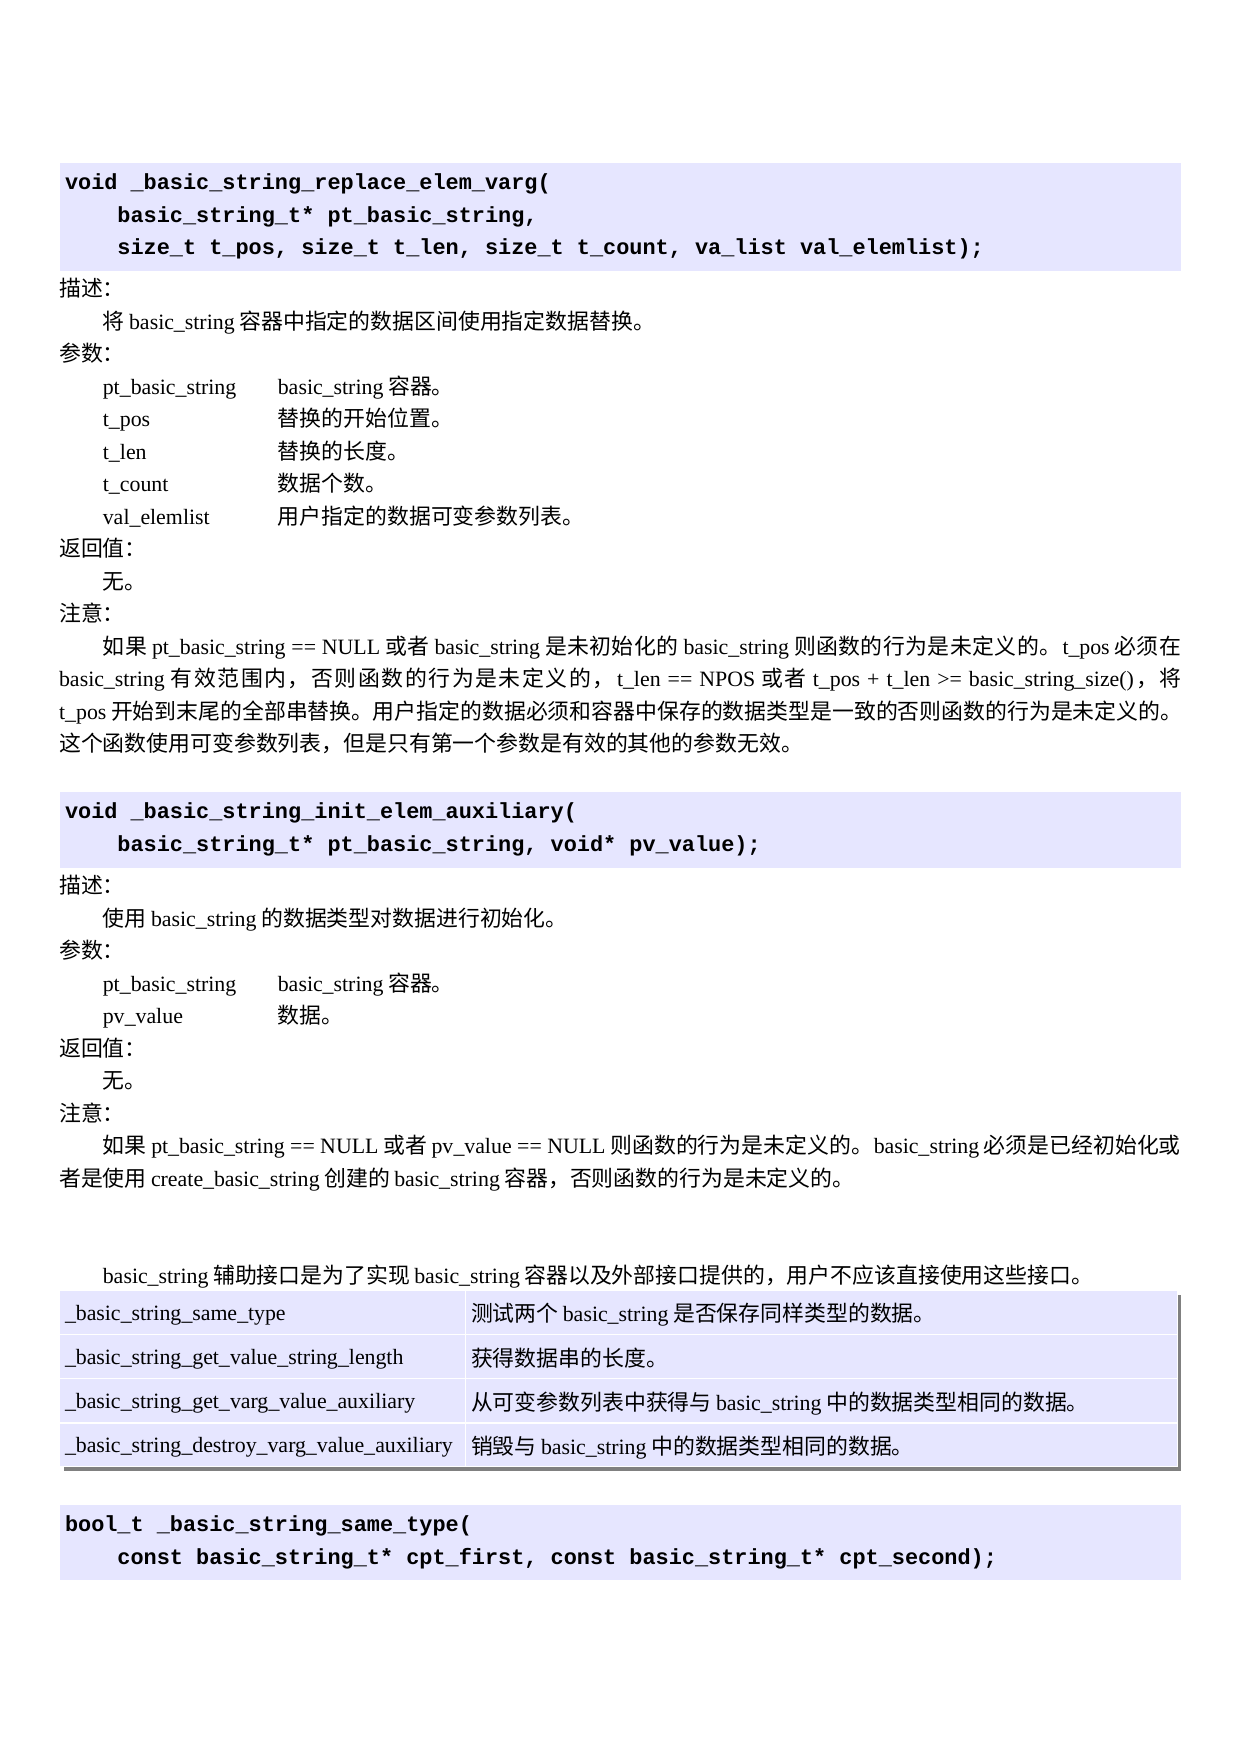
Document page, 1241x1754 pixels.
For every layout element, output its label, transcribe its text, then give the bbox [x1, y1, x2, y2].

table_header bool_t _basic_string_same_type( const basic_string_t* cpt_first, const basic_string_t* cpt_second); [60, 1505, 1181, 1580]
table_cell 从可变参数列表中获得与basic_string中的数据类型相同的数据。 [466, 1379, 1177, 1422]
text 返回值： [59, 531, 1181, 563]
table_cell _basic_string_destroy_varg_value_auxiliary [60, 1424, 465, 1466]
text 使用basic_string的数据类型对数据进行初始化。 [59, 900, 1181, 933]
text pt_basic_string basic_string容器。 [59, 368, 1181, 401]
table_cell _basic_string_get_varg_value_auxiliary [60, 1379, 465, 1422]
text t_count 数据个数。 [59, 466, 1181, 498]
text 无。 [59, 563, 1181, 596]
text 如果pt_basic_string == NULL或者basic_string是未初始化的basic_string则函数的行为是未定义的。t_pos必须在basic_string有效范围内，否则函数的行为是未定义的，t_len == NPOS或者t_pos + t_len >= basic_string_size()，将t_pos开始到末尾的全部串替换。用户指定的数据必须和容器中保存的数据类型是一致的否则函数的行为是未定义的。这个函数使用可变参数列表，但是只有第一个参数是有效的其他的参数无效。 [59, 628, 1181, 758]
text 描述： [59, 272, 1181, 303]
text val_elemlist 用户指定的数据可变参数列表。 [59, 498, 1181, 531]
text t_pos 替换的开始位置。 [59, 401, 1181, 433]
text 如果pt_basic_string == NULL或者pv_value == NULL则函数的行为是未定义的。basic_string必须是已经初始化或者是使用create_basic_string创建的basic_string容器，否则函数的行为是未定义的。 [59, 1128, 1181, 1193]
table_cell 获得数据串的长度。 [466, 1335, 1177, 1378]
text 注意： [59, 1095, 1181, 1128]
table_header void _basic_string_init_elem_auxiliary( basic_string_t* pt_basic_string, void* pv_value); [60, 792, 1181, 868]
table_cell _basic_string_get_value_string_length [60, 1335, 465, 1378]
table_header 测试两个basic_string是否保存同样类型的数据。 [466, 1291, 1177, 1334]
text basic_string辅助接口是为了实现basic_string容器以及外部接口提供的，用户不应该直接使用这些接口。 [59, 1258, 1181, 1290]
text 返回值： [59, 1030, 1181, 1063]
text 描述： [59, 869, 1181, 900]
text 参数： [59, 933, 1181, 965]
text 无。 [59, 1063, 1181, 1095]
text pt_basic_string basic_string容器。 [59, 965, 1181, 998]
text 将basic_string容器中指定的数据区间使用指定数据替换。 [59, 303, 1181, 336]
text 参数： [59, 336, 1181, 368]
table_header _basic_string_same_type [60, 1291, 465, 1334]
text t_len 替换的长度。 [59, 433, 1181, 466]
text 注意： [59, 596, 1181, 628]
text pv_value 数据。 [59, 998, 1181, 1030]
table_header void _basic_string_replace_elem_varg( basic_string_t* pt_basic_string, size_t t_pos, size_t t_len, size_t t_count, va_list val_elemlist); [60, 163, 1181, 271]
table_cell 销毁与basic_string中的数据类型相同的数据。 [466, 1424, 1177, 1466]
